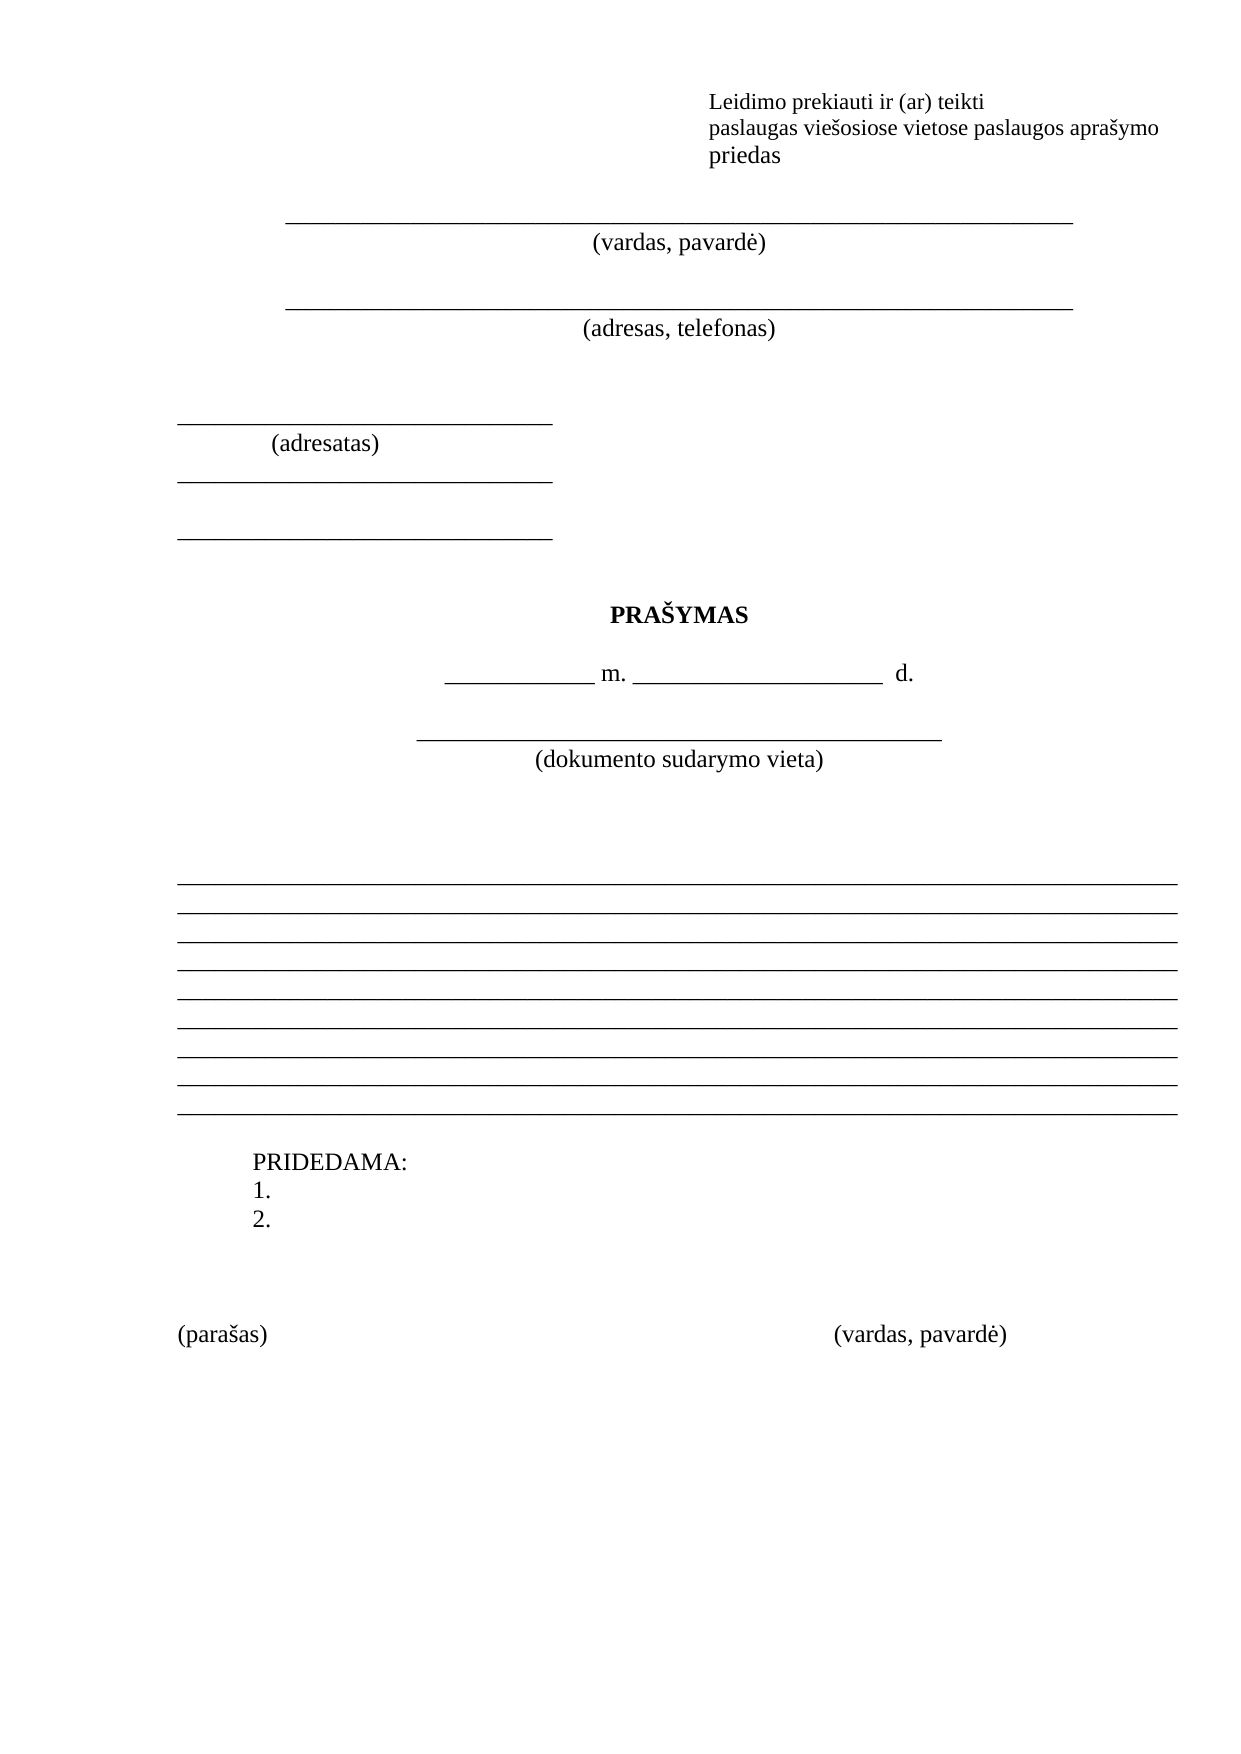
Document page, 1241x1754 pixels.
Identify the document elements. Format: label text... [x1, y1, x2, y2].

text ______________________________ [177, 399, 1181, 428]
text paslaugas viešosiose vietose paslaugos aprašymo [252, 114, 1181, 141]
text (adresatas) [177, 428, 1181, 457]
text ______________________________ [177, 457, 1181, 486]
text 2. [177, 1204, 1181, 1233]
text (adresas, telefonas) [177, 313, 1181, 342]
text ____________ m. ____________________ d. [177, 658, 1181, 687]
text PRAŠYMAS [177, 601, 1181, 629]
text Leidimo prekiauti ir (ar) teikti [252, 88, 1181, 114]
text (parašas) (vardas, pavardė) [177, 1319, 1181, 1348]
text PRIDEDAMA: [177, 1147, 1181, 1176]
text _______________________________________________________________ [177, 284, 1181, 313]
text ______________________________ [177, 514, 1181, 543]
text 1. [177, 1176, 1181, 1204]
text priedas [252, 141, 1181, 169]
text ________________________________________________________________________________________________________________________________________________________________________________________________________________________________________________________________________________________________________________________________________________________________________________________________________________________________________________________________________________________________________________________________________________________________________________________________________________________________________________________________________________________________________________________________________________ [177, 859, 1181, 1118]
text (dokumento sudarymo vieta) [177, 744, 1181, 773]
text _______________________________________________________________ [177, 198, 1181, 227]
text (vardas, pavardė) [177, 227, 1181, 256]
text __________________________________________ [177, 716, 1181, 744]
